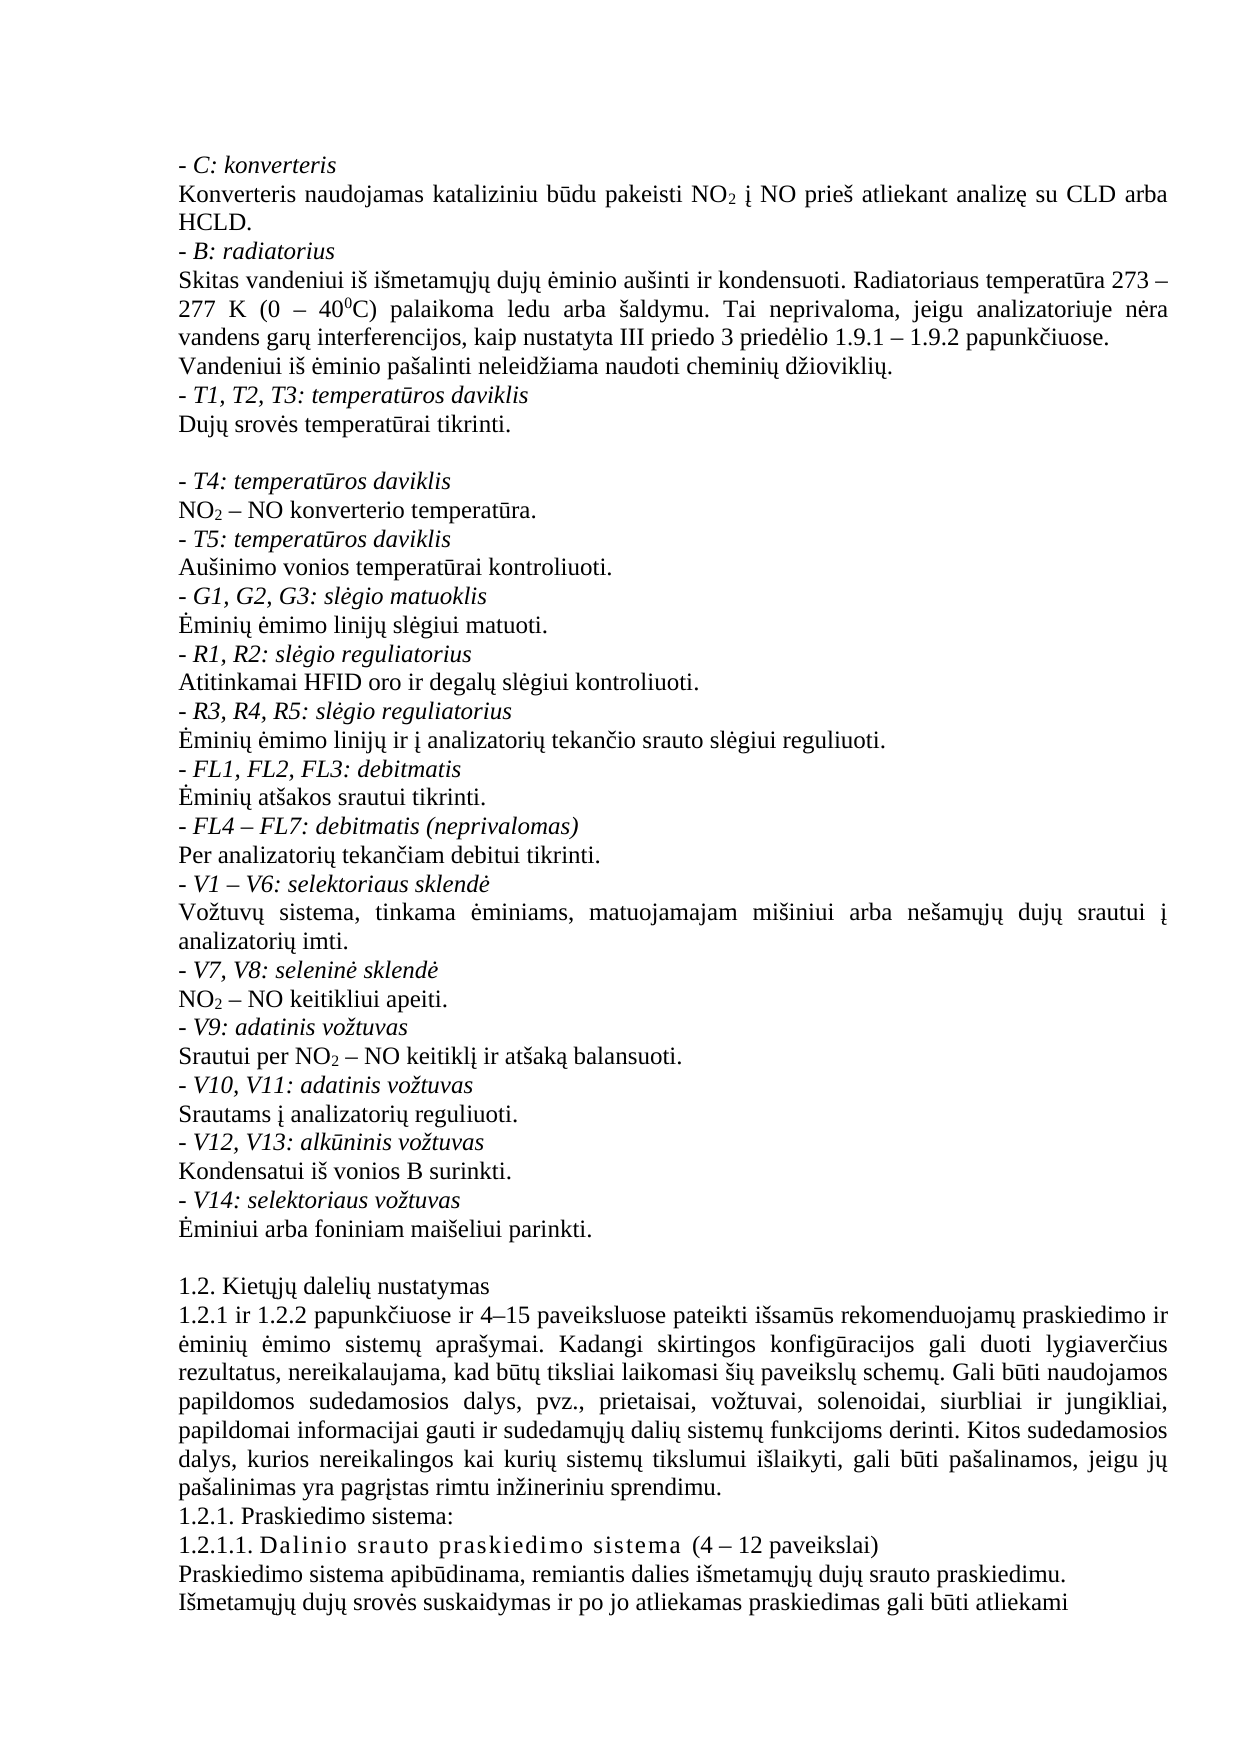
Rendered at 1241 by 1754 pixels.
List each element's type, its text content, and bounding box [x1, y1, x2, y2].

text - V9: adatinis vožtuvas [178, 1012, 1169, 1041]
text - FL4 – FL7: debitmatis (neprivalomas) [178, 811, 1169, 840]
text Per analizatorių tekančiam debitui tikrinti. [178, 840, 1169, 869]
text 1.2.1. Praskiedimo sistema: [178, 1501, 1169, 1530]
text - G1, G2, G3: slėgio matuoklis [178, 581, 1169, 610]
text 1.2.1.1. Dalinio srauto praskiedimo sistema (4 – 12 paveikslai) [178, 1530, 1169, 1559]
text 1.2. Kietųjų dalelių nustatymas [178, 1271, 1169, 1300]
text Srautams į analizatorių reguliuoti. [178, 1099, 1169, 1127]
text 1.2.1 ir 1.2.2 papunkčiuose ir 4–15 paveiksluose pateikti išsamūs rekomenduojamų praskiedimo ir ėminių ėmimo sistemų aprašymai. Kadangi skirtingos konfigūracijos gali duoti lygiaverčius rezultatus, nereikalaujama, kad būtų tiksliai laikomasi šių paveikslų schemų. Gali būti naudojamos papildomos sudedamosios dalys, pvz., prietaisai, vožtuvai, solenoidai, siurbliai ir jungikliai, papildomai informacijai gauti ir sudedamųjų dalių sistemų funkcijoms derinti. Kitos sudedamosios dalys, kurios nereikalingos kai kurių sistemų tikslumui išlaikyti, gali būti pašalinamos, jeigu jų pašalinimas yra pagrįstas rimtu inžineriniu sprendimu. [178, 1300, 1169, 1501]
text Ėminių ėmimo linijų ir į analizatorių tekančio srauto slėgiui reguliuoti. [178, 725, 1169, 754]
text - R3, R4, R5: slėgio reguliatorius [178, 696, 1169, 725]
text - T1, T2, T3: temperatūros daviklis [178, 380, 1169, 409]
text NO2 – NO konverterio temperatūra. [178, 495, 1169, 524]
text Ėminių ėmimo linijų slėgiui matuoti. [178, 610, 1169, 639]
text Vožtuvų sistema, tinkama ėminiams, matuojamajam mišiniui arba nešamųjų dujų srautui į analizatorių imti. [178, 897, 1169, 955]
text - V14: selektoriaus vožtuvas [178, 1185, 1169, 1214]
text - R1, R2: slėgio reguliatorius [178, 639, 1169, 667]
text - C: konverteris [178, 150, 1169, 179]
text - T5: temperatūros daviklis [178, 524, 1169, 552]
text - V10, V11: adatinis vožtuvas [178, 1070, 1169, 1099]
text Ėminiui arba foniniam maišeliui parinkti. [178, 1214, 1169, 1242]
text Vandeniui iš ėminio pašalinti neleidžiama naudoti cheminių džioviklių. [178, 351, 1169, 380]
text - V7, V8: seleninė sklendė [178, 955, 1169, 984]
text NO2 – NO keitikliui apeiti. [178, 984, 1169, 1012]
text - T4: temperatūros daviklis [178, 466, 1169, 495]
text Srautui per NO2 – NO keitiklį ir atšaką balansuoti. [178, 1041, 1169, 1070]
text - B: radiatorius [178, 236, 1169, 265]
text Ėminių atšakos srautui tikrinti. [178, 782, 1169, 811]
text Skitas vandeniui iš išmetamųjų dujų ėminio aušinti ir kondensuoti. Radiatoriaus temperatūra 273 – 277 K (0 – 400C) palaikoma ledu arba šaldymu. Tai neprivaloma, jeigu analizatoriuje nėra vandens garų interferencijos, kaip nustatyta III priedo 3 priedėlio 1.9.1 – 1.9.2 papunkčiuose. [178, 265, 1169, 351]
text Konverteris naudojamas kataliziniu būdu pakeisti NO2 į NO prieš atliekant analizę su CLD arba HCLD. [178, 179, 1169, 236]
text - V12, V13: alkūninis vožtuvas [178, 1127, 1169, 1156]
text - V1 – V6: selektoriaus sklendė [178, 869, 1169, 897]
text Atitinkamai HFID oro ir degalų slėgiui kontroliuoti. [178, 667, 1169, 696]
text - FL1, FL2, FL3: debitmatis [178, 754, 1169, 782]
text Dujų srovės temperatūrai tikrinti. [178, 409, 1169, 437]
text Praskiedimo sistema apibūdinama, remiantis dalies išmetamųjų dujų srauto praskiedimu. Išmetamųjų dujų srovės suskaidymas ir po jo atliekamas praskiedimas gali būti atliekami [178, 1559, 1169, 1616]
text Aušinimo vonios temperatūrai kontroliuoti. [178, 552, 1169, 581]
text Kondensatui iš vonios B surinkti. [178, 1156, 1169, 1185]
